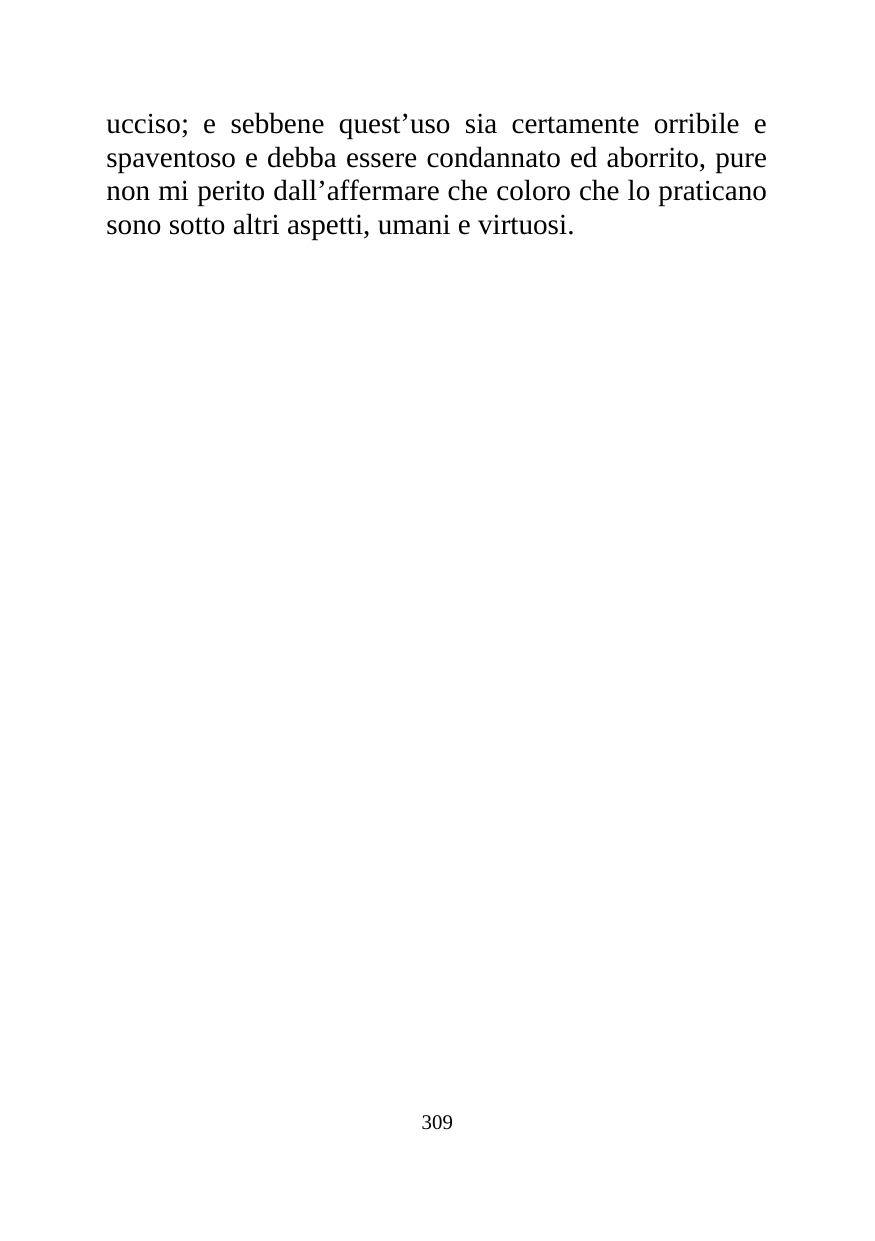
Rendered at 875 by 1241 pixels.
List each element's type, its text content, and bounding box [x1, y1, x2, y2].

text ucciso; e sebbene quest’uso sia certamente orribile e spaventoso e debba essere condannato ed aborrito, pure non mi perito dall’affermare che coloro che lo praticano sono sotto altri aspetti, umani e virtuosi. [106, 106, 768, 240]
